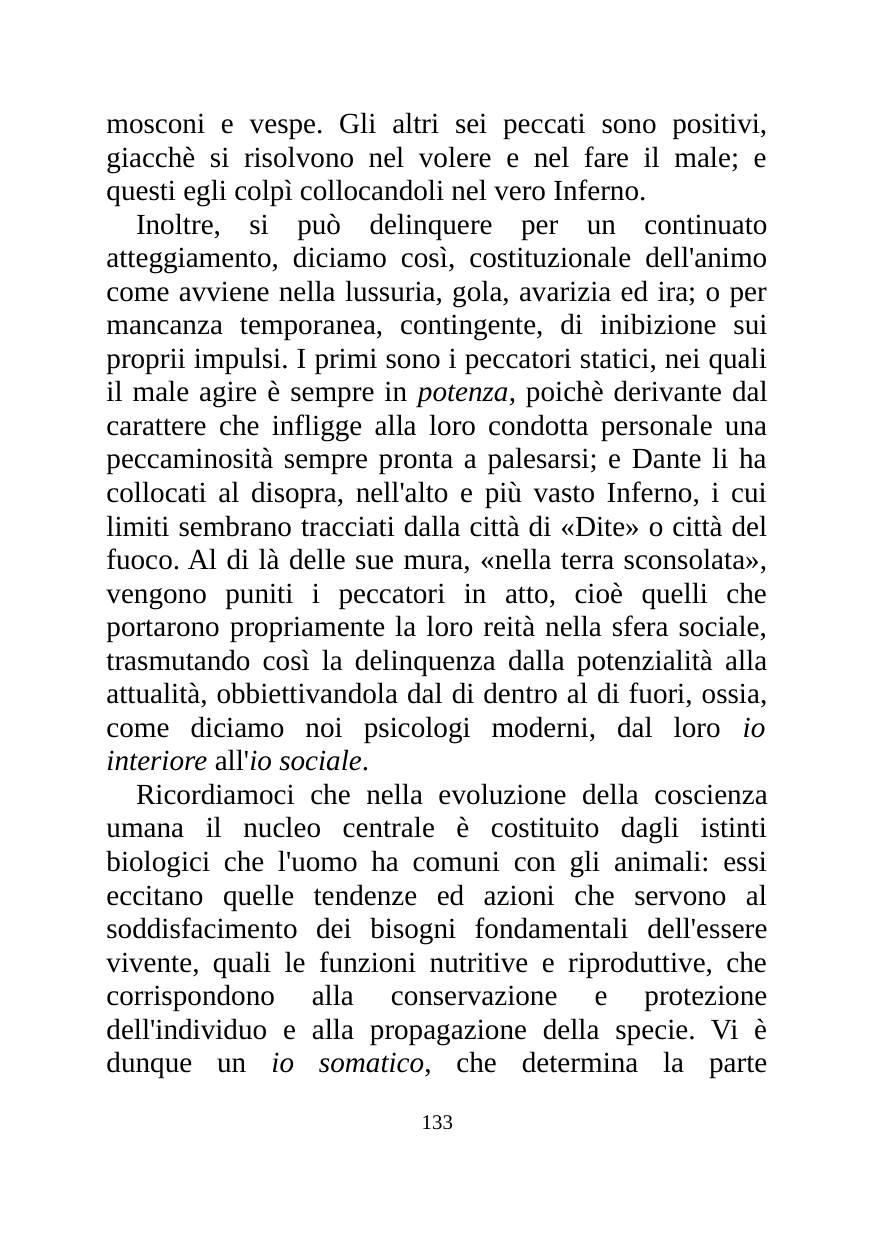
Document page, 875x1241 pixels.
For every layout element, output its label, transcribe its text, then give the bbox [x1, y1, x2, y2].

text Ricordiamoci che nella evoluzione della coscienza umana il nucleo centrale è costituito dagli istinti biologici che l'uomo ha comuni con gli animali: essi eccitano quelle tendenze ed azioni che servono al soddisfacimento dei bisogni fondamentali dell'essere vivente, quali le funzioni nutritive e riproduttive, che corrispondono alla conservazione e protezione dell'individuo e alla propagazione della specie. Vi è dunque un io somatico, che determina la parte [106, 777, 768, 1079]
text mosconi e vespe. Gli altri sei peccati sono positivi, giacchè si risolvono nel volere e nel fare il male; e questi egli colpì collocandoli nel vero Inferno. [106, 106, 768, 207]
text Inoltre, si può delinquere per un continuato atteggiamento, diciamo così, costituzionale dell'animo come avviene nella lussuria, gola, avarizia ed ira; o per mancanza temporanea, contingente, di inibizione sui proprii impulsi. I primi sono i peccatori statici, nei quali il male agire è sempre in potenza, poichè derivante dal carattere che infligge alla loro condotta personale una peccaminosità sempre pronta a palesarsi; e Dante li ha collocati al disopra, nell'alto e più vasto Inferno, i cui limiti sembrano tracciati dalla città di «Dite» o città del fuoco. Al di là delle sue mura, «nella terra sconsolata», vengono puniti i peccatori in atto, cioè quelli che portarono propriamente la loro reità nella sfera sociale, trasmutando così la delinquenza dalla potenzialità alla attualità, obbiettivandola dal di dentro al di fuori, ossia, come diciamo noi psicologi moderni, dal loro io interiore all'io sociale. [106, 207, 768, 777]
